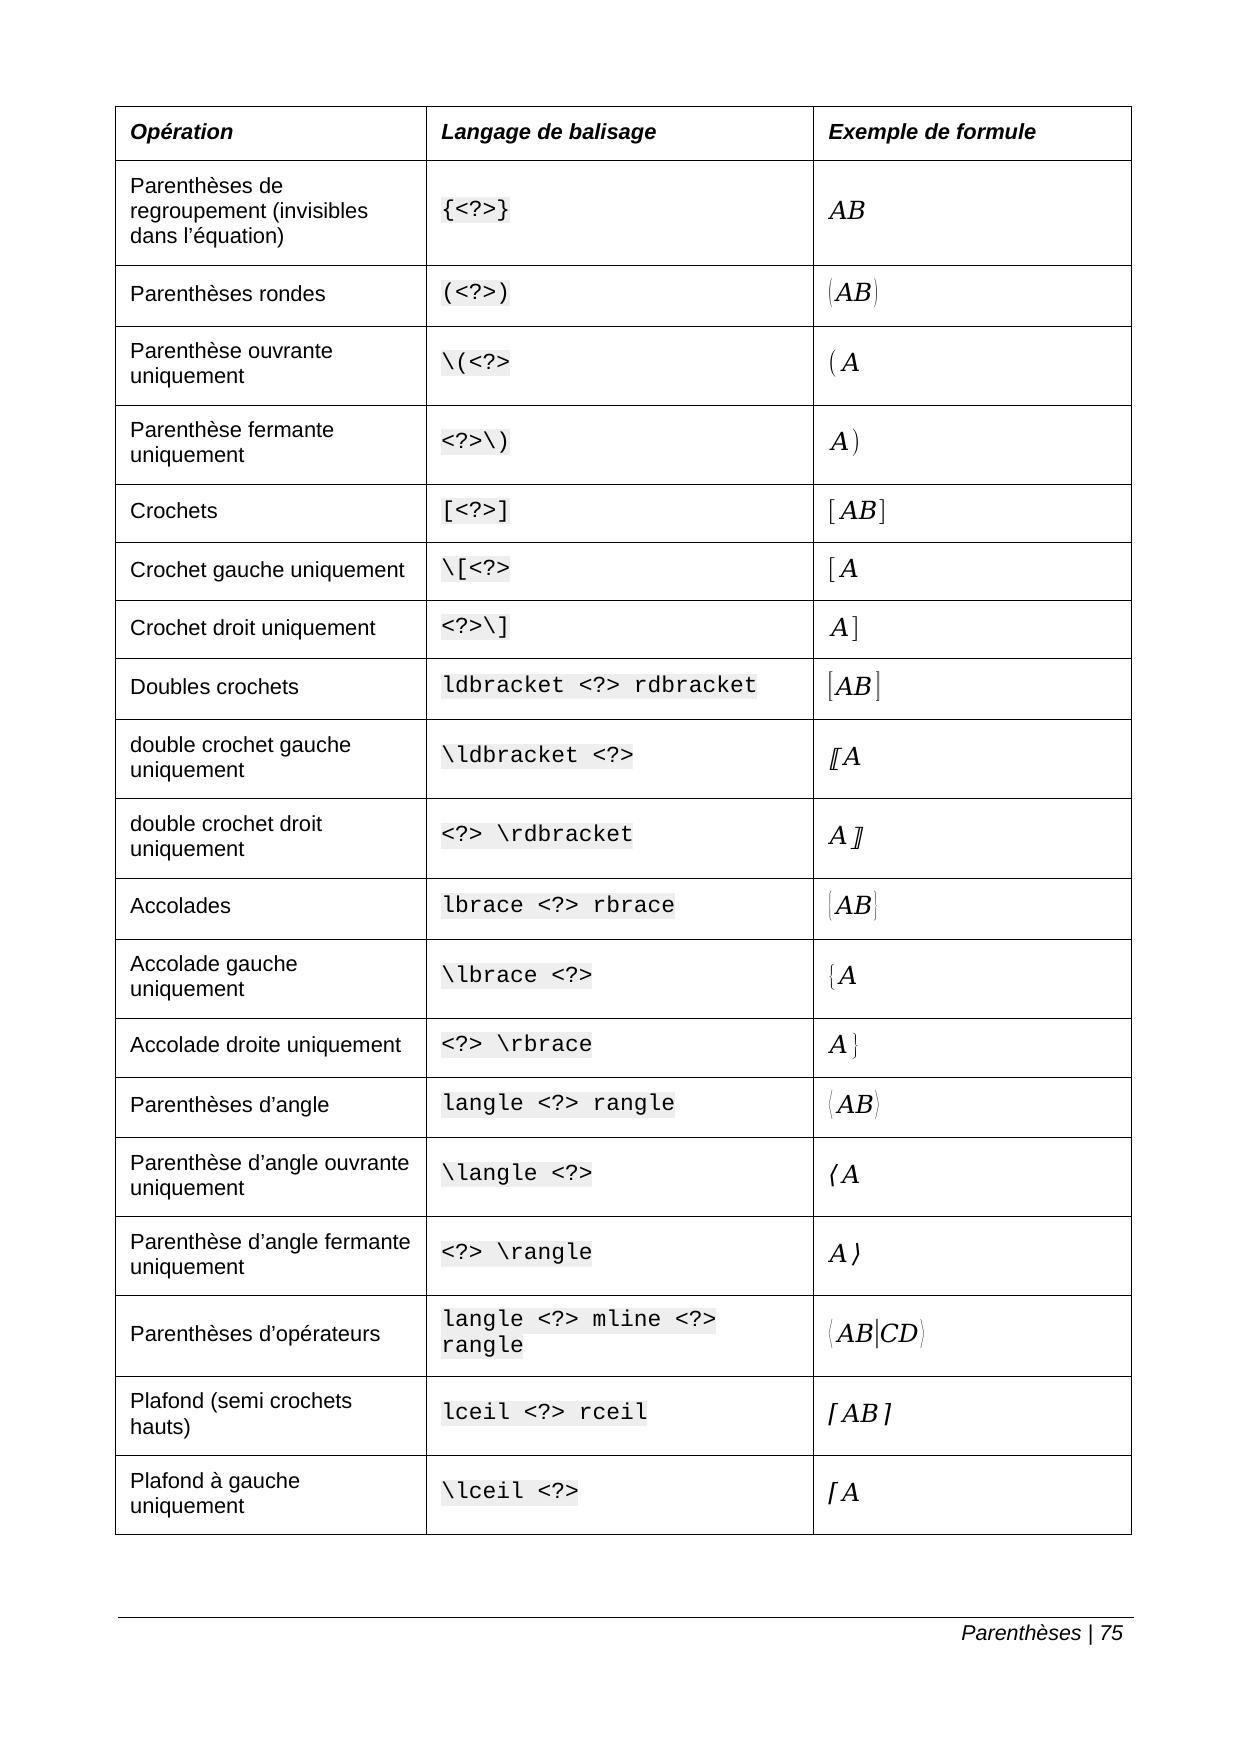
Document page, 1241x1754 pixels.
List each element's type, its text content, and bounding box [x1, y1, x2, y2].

table_cell [814, 1456, 1131, 1534]
table_cell Doubles crochets [116, 659, 426, 719]
table_cell lceil <?> rceil [427, 1377, 813, 1455]
table_cell <?> \rdbracket [427, 799, 813, 877]
table_cell Parenthèses rondes [116, 266, 426, 326]
table_cell Parenthèse fermante uniquement [116, 406, 426, 484]
table_cell Parenthèses de regroupement (invisibles dans l’équation) [116, 161, 426, 264]
table_header Exemple de formule [814, 107, 1131, 160]
table_cell Plafond à gauche uniquement [116, 1456, 426, 1534]
table_cell [814, 1217, 1131, 1295]
table_cell Crochets [116, 485, 426, 542]
table_cell Parenthèse d’angle fermante uniquement [116, 1217, 426, 1295]
table_cell Parenthèses d’opérateurs [116, 1296, 426, 1376]
table_cell [814, 940, 1131, 1018]
table_cell \lbrace <?> [427, 940, 813, 1018]
table_cell Plafond (semi crochets hauts) [116, 1377, 426, 1455]
table_cell [814, 161, 1131, 264]
table_cell Parenthèse d’angle ouvrante uniquement [116, 1138, 426, 1216]
table_cell [814, 1138, 1131, 1216]
table_cell Parenthèse ouvrante uniquement [116, 327, 426, 405]
table_cell <?> \rbrace [427, 1019, 813, 1076]
table_cell lbrace <?> rbrace [427, 879, 813, 938]
table_cell {<?>} [427, 161, 813, 264]
table_cell \lceil <?> [427, 1456, 813, 1534]
table_cell [814, 543, 1131, 600]
table_cell <?> \rangle [427, 1217, 813, 1295]
table_cell <?>\] [427, 601, 813, 658]
table_cell (<?>) [427, 266, 813, 326]
table_cell langle <?> rangle [427, 1078, 813, 1137]
table_cell \[<?> [427, 543, 813, 600]
table_cell [<?>] [427, 485, 813, 542]
table_cell langle <?> mline <?> rangle [427, 1296, 813, 1376]
table_cell [814, 799, 1131, 877]
table_cell [814, 879, 1131, 938]
table_header Langage de balisage [427, 107, 813, 160]
table_cell \(<?> [427, 327, 813, 405]
table_header Opération [116, 107, 426, 160]
table_cell [814, 659, 1131, 719]
table_cell [814, 1296, 1131, 1376]
table_cell Parenthèses d’angle [116, 1078, 426, 1137]
table_cell Accolades [116, 879, 426, 938]
table_cell [814, 1078, 1131, 1137]
table_cell [814, 1377, 1131, 1455]
table_cell ldbracket <?> rdbracket [427, 659, 813, 719]
table_cell double crochet gauche uniquement [116, 720, 426, 798]
table_cell <?>\) [427, 406, 813, 484]
table_cell [814, 406, 1131, 484]
table_cell Crochet gauche uniquement [116, 543, 426, 600]
table_cell [814, 720, 1131, 798]
table_cell Accolade gauche uniquement [116, 940, 426, 1018]
table_cell \ldbracket <?> [427, 720, 813, 798]
table_cell [814, 601, 1131, 658]
table_cell [814, 1019, 1131, 1076]
table_cell [814, 327, 1131, 405]
table_cell [814, 485, 1131, 542]
table_cell Accolade droite uniquement [116, 1019, 426, 1076]
table_cell [814, 266, 1131, 326]
table_cell double crochet droit uniquement [116, 799, 426, 877]
table_cell Crochet droit uniquement [116, 601, 426, 658]
table_cell \langle <?> [427, 1138, 813, 1216]
